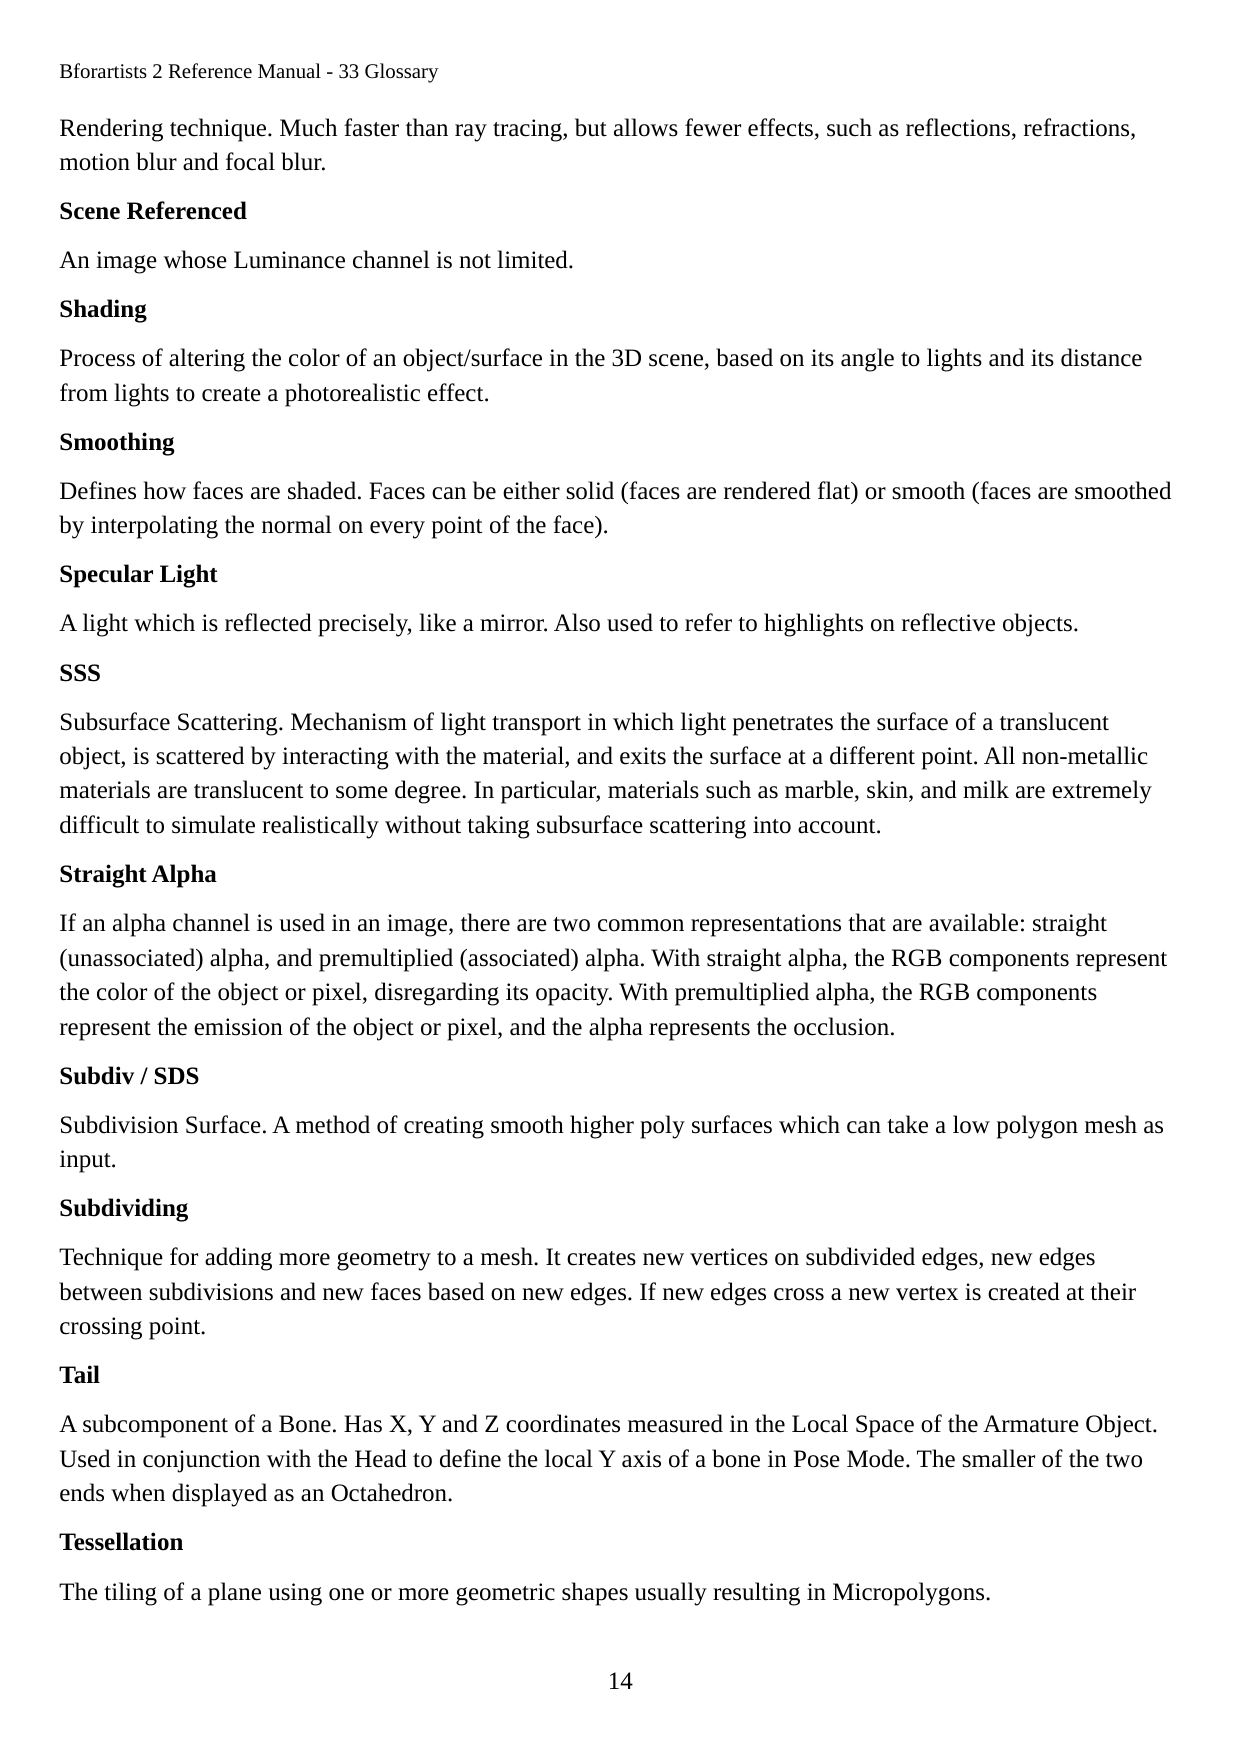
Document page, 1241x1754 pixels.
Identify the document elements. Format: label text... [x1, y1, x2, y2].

text Tail [59, 1360, 1181, 1389]
text Technique for adding more geometry to a mesh. It creates new vertices on subdivided edges, new edges between subdivisions and new faces based on new edges. If new edges cross a new vertex is created at their crossing point. [59, 1242, 1181, 1340]
text Subdividing [59, 1193, 1181, 1222]
text Smoothing [59, 427, 1181, 456]
text Process of altering the color of an object/surface in the 3D scene, based on its angle to lights and its distance from lights to create a photorealistic effect. [59, 343, 1181, 407]
text Shading [59, 294, 1181, 323]
text Rendering technique. Much faster than ray tracing, but allows fewer effects, such as reflections, refractions, motion blur and focal blur. [59, 113, 1181, 176]
text SSS [59, 658, 1181, 686]
text Subdivision Surface. A method of creating smooth higher poly surfaces which can take a low polygon mesh as input. [59, 1110, 1181, 1173]
text Straight Alpha [59, 859, 1181, 888]
text Subsurface Scattering. Mechanism of light transport in which light penetrates the surface of a translucent object, is scattered by interacting with the material, and exits the surface at a different point. All non-metallic materials are translucent to some degree. In particular, materials such as marble, skin, and milk are extremely difficult to simulate realistically without taking subsurface scattering into account. [59, 707, 1181, 839]
text A light which is reflected precisely, like a mirror. Also used to refer to highlights on reflective objects. [59, 608, 1181, 637]
text Subdiv / SDS [59, 1061, 1181, 1089]
text Scene Referenced [59, 196, 1181, 225]
text Tessellation [59, 1527, 1181, 1556]
text The tiling of a plane using one or more geometric shapes usually resulting in Micropolygons. [59, 1577, 1181, 1605]
text Defines how faces are shaded. Faces can be either solid (faces are rendered flat) or smooth (faces are smoothed by interpolating the normal on every point of the face). [59, 476, 1181, 539]
text If an alpha channel is used in an image, there are two common representations that are available: straight (unassociated) alpha, and premultiplied (associated) alpha. With straight alpha, the RGB components represent the color of the object or pixel, disregarding its opacity. With premultiplied alpha, the RGB components represent the emission of the object or pixel, and the alpha represents the occlusion. [59, 908, 1181, 1040]
text An image whose Luminance channel is not limited. [59, 245, 1181, 274]
text A subcomponent of a Bone. Has X, Y and Z coordinates measured in the Local Space of the Armature Object. Used in conjunction with the Head to define the local Y axis of a bone in Pose Mode. The smaller of the two ends when displayed as an Octahedron. [59, 1409, 1181, 1507]
text Specular Light [59, 559, 1181, 588]
